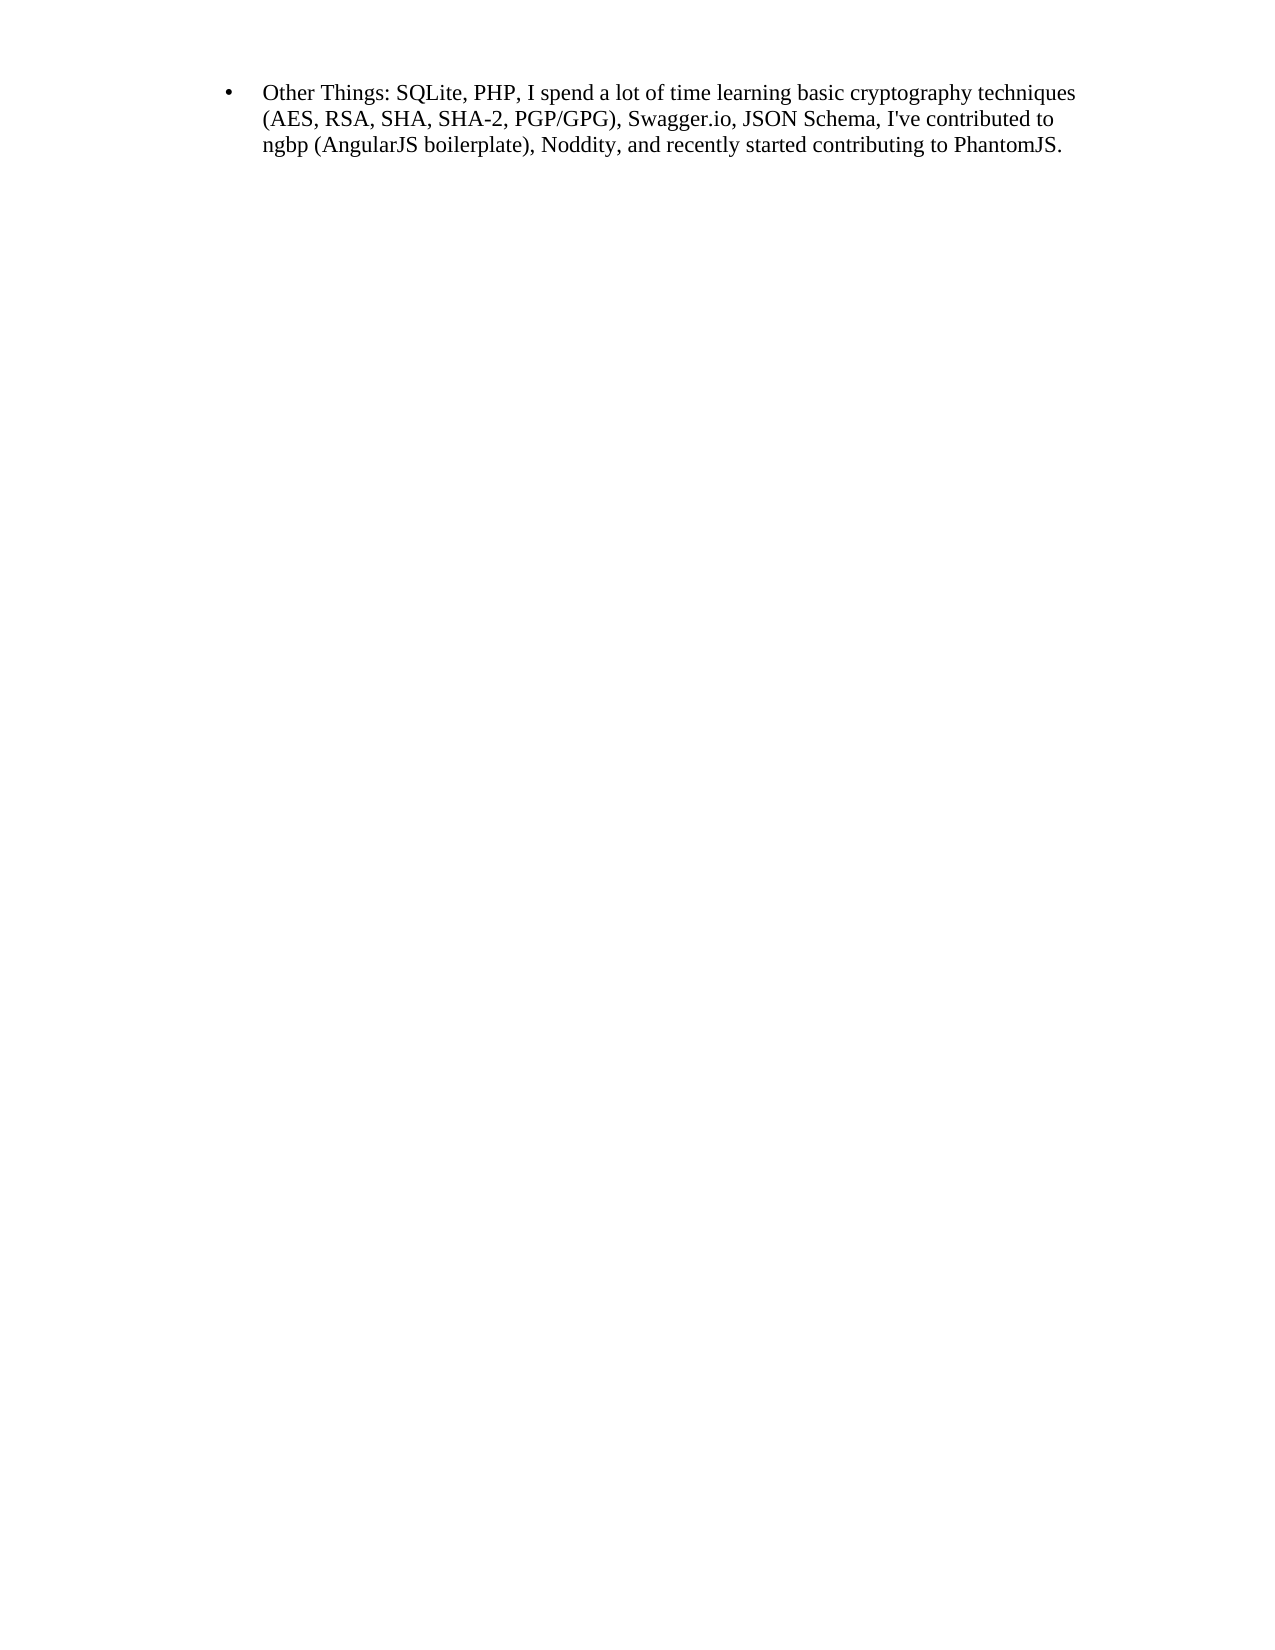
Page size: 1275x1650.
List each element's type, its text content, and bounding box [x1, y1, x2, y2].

list Other Things: SQLite, PHP, I spend a lot of time learning basic cryptography techniques (AES, RSA, SHA, SHA-2, PGP/GPG), Swagger.io, JSON Schema, I've contributed to ngbp (AngularJS boilerplate), Noddity, and recently started contributing to PhantomJS. [225, 78, 1087, 158]
